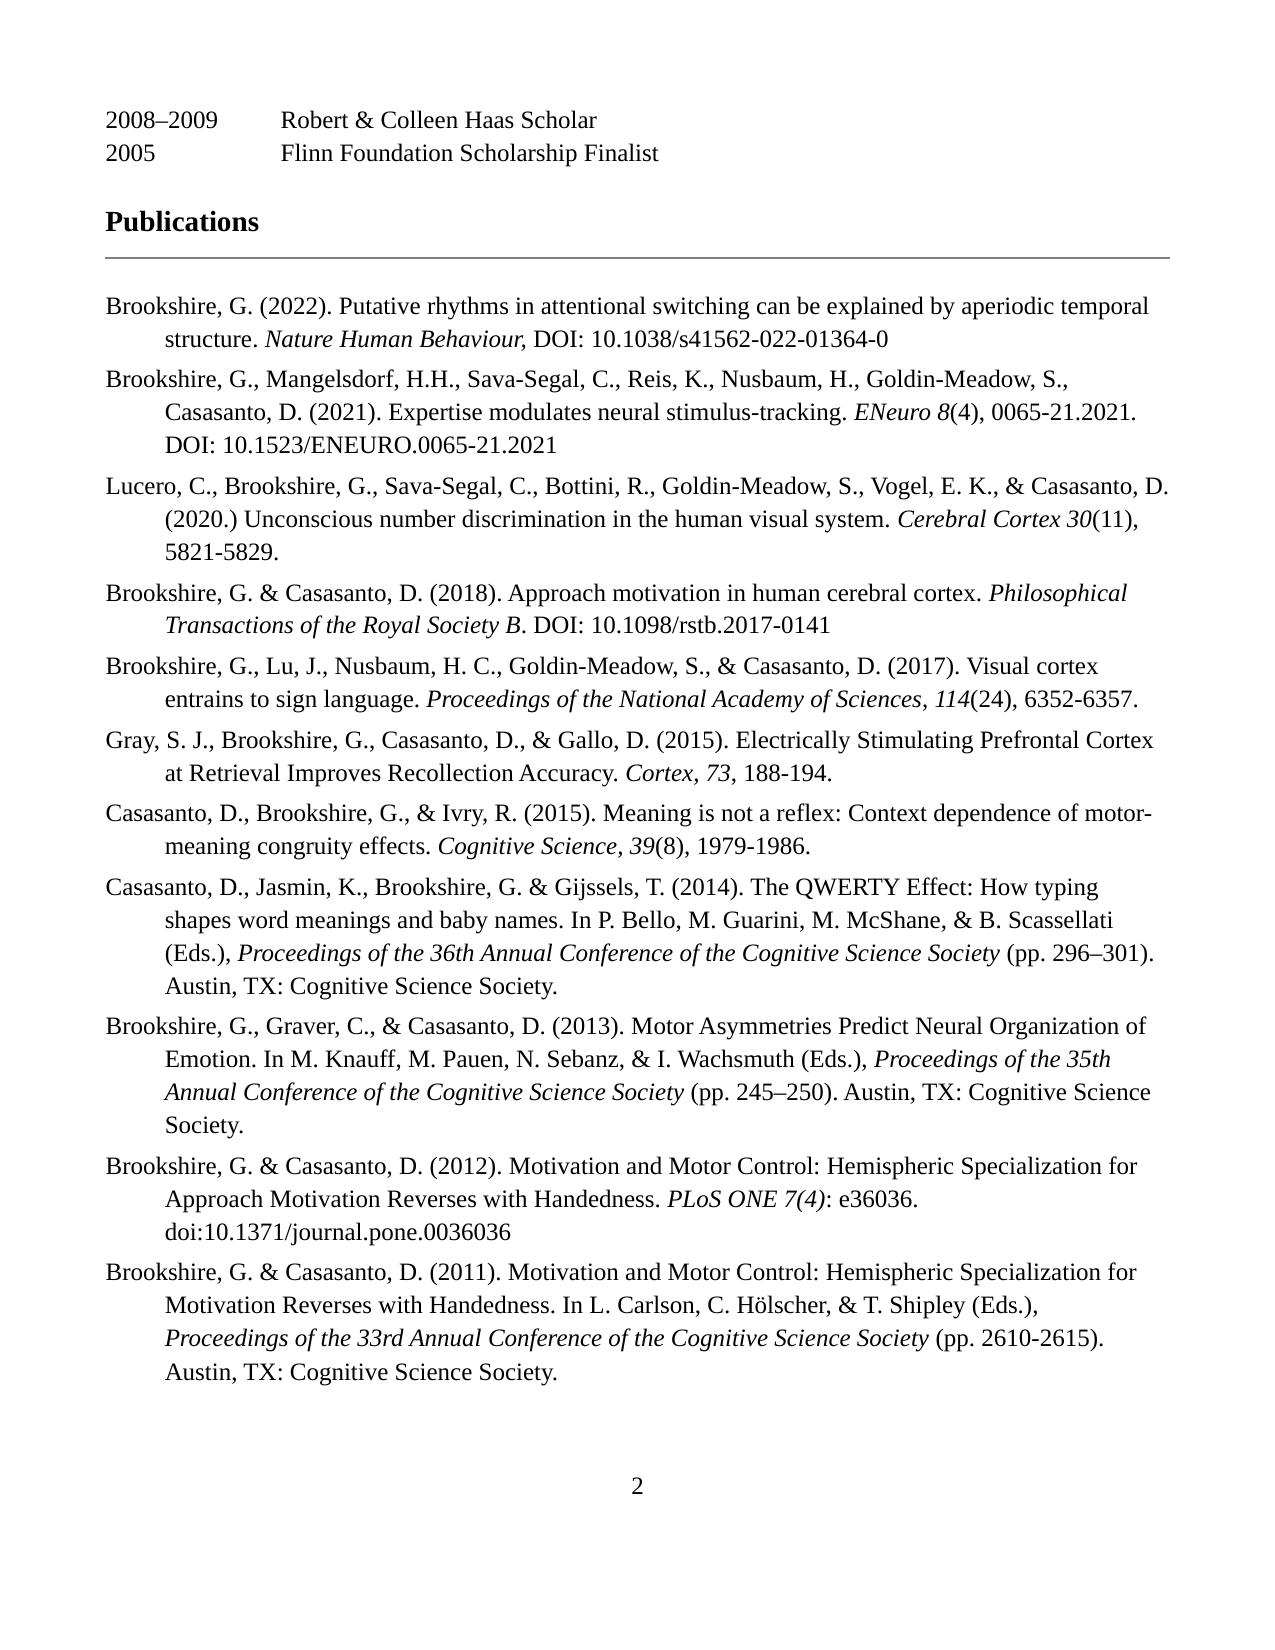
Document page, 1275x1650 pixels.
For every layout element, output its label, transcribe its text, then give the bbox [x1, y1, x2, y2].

text Casasanto, D., Brookshire, G., & Ivry, R. (2015). Meaning is not a reflex: Context dependence of motor-meaning congruity effects. Cognitive Science, 39(8), 1979-1986. [105, 798, 1170, 860]
text Brookshire, G. & Casasanto, D. (2018). Approach motivation in human cerebral cortex. Philosophical Transactions of the Royal Society B. DOI: 10.1098/rstb.2017-0141 [105, 578, 1170, 639]
text Brookshire, G. & Casasanto, D. (2011). Motivation and Motor Control: Hemispheric Specialization for Motivation Reverses with Handedness. In L. Carlson, C. Hölscher, & T. Shipley (Eds.), Proceedings of the 33rd Annual Conference of the Cognitive Science Society (pp. 2610-2615). Austin, TX: Cognitive Science Society. [105, 1257, 1170, 1385]
text Casasanto, D., Jasmin, K., Brookshire, G. & Gijssels, T. (2014). The QWERTY Effect: How typing shapes word meanings and baby names. In P. Bello, M. Guarini, M. McShane, & B. Scassellati (Eds.), Proceedings of the 36th Annual Conference of the Cognitive Science Society (pp. 296–301). Austin, TX: Cognitive Science Society. [105, 872, 1170, 999]
text Brookshire, G., Mangelsdorf, H.H., Sava-Segal, C., Reis, K., Nusbaum, H., Goldin-Meadow, S., Casasanto, D. (2021). Expertise modulates neural stimulus-tracking. ENeuro 8(4), 0065-21.2021. DOI: 10.1523/ENEURO.0065-21.2021 [105, 364, 1170, 459]
text Brookshire, G., Graver, C., & Casasanto, D. (2013). Motor Asymmetries Predict Neural Organization of Emotion. In M. Knauff, M. Pauen, N. Sebanz, & I. Wachsmuth (Eds.), Proceedings of the 35th Annual Conference of the Cognitive Science Society (pp. 245–250). Austin, TX: Cognitive Science Society. [105, 1011, 1170, 1139]
text Brookshire, G., Lu, J., Nusbaum, H. C., Goldin-Meadow, S., & Casasanto, D. (2017). Visual cortex entrains to sign language. Proceedings of the National Academy of Sciences, 114(24), 6352-6357. [105, 651, 1170, 713]
text Brookshire, G. (2022). Putative rhythms in attentional switching can be explained by aperiodic temporal structure. Nature Human Behaviour, DOI: 10.1038/s41562-022-01364-0 [105, 291, 1170, 353]
text 2005 Flinn Foundation Scholarship Finalist [105, 138, 1170, 167]
text Gray, S. J., Brookshire, G., Casasanto, D., & Gallo, D. (2015). Electrically Stimulating Prefrontal Cortex at Retrieval Improves Recollection Accuracy. Cortex, 73, 188-194. [105, 725, 1170, 786]
text 2008–2009 Robert & Colleen Haas Scholar [105, 105, 1170, 134]
text Brookshire, G. & Casasanto, D. (2012). Motivation and Motor Control: Hemispheric Specialization for Approach Motivation Reverses with Handedness. PLoS ONE 7(4): e36036. doi:10.1371/journal.pone.0036036 [105, 1151, 1170, 1246]
text Lucero, C., Brookshire, G., Sava-Segal, C., Bottini, R., Goldin-Meadow, S., Vogel, E. K., & Casasanto, D. (2020.) Unconscious number discrimination in the human visual system. Cerebral Cortex 30(11), 5821-5829. [105, 471, 1170, 566]
text Publications [105, 204, 1170, 238]
